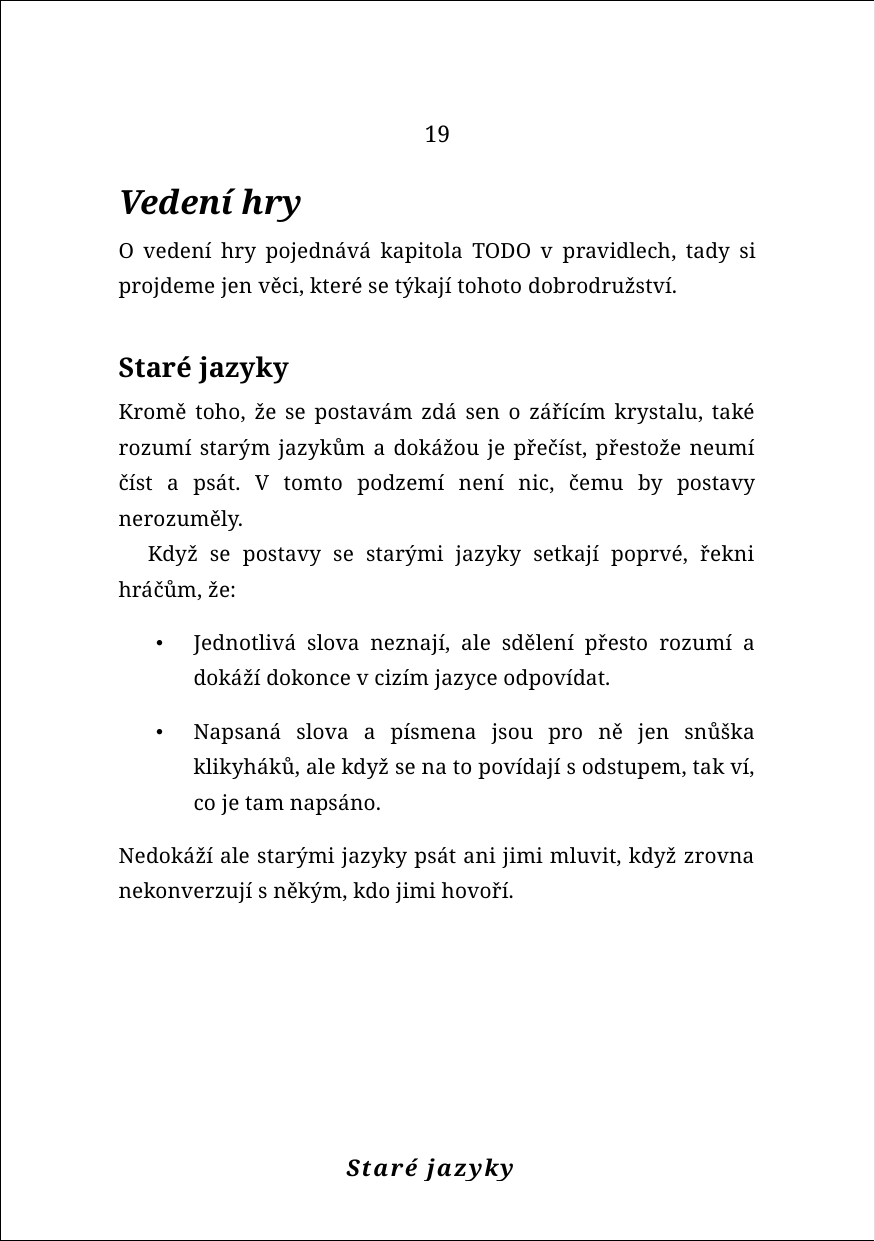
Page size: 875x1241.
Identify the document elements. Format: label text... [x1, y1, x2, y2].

text Kromě toho, že se postavám zdá sen o zářícím krystalu, také rozumí starým jazykům a dokážou je přečíst, přestože neumí číst a⁠ psát. V⁠ tomto podzemí není nic, čemu by postavy nerozuměly. Když se postavy se starými jazyky setkají poprvé, řekni hráčům, že: [118, 397, 756, 603]
subtitle Vedení hry [118, 179, 756, 224]
text Nedokáží ale starými jazyky psát ani jimi mluvit, když zrovna nekonverzují s někým, kdo jimi hovoří. [118, 841, 756, 905]
list Napsaná slova a písmena jsou pro ně jen snůška klikyháků, ale když se na to povídají s odstupem, tak ví, co je tam napsáno. [156, 717, 756, 816]
text O⁠ vedení hry pojednává kapitola TODO v⁠ pravidlech, tady si projdeme jen věci, které se týkají tohoto dobrodružství. [118, 236, 756, 300]
list Jednotlivá slova neznají, ale sdělení přesto rozumí a dokáží dokonce v cizím jazyce odpovídat. [156, 628, 756, 692]
subtitle Staré jazyky [118, 348, 756, 385]
